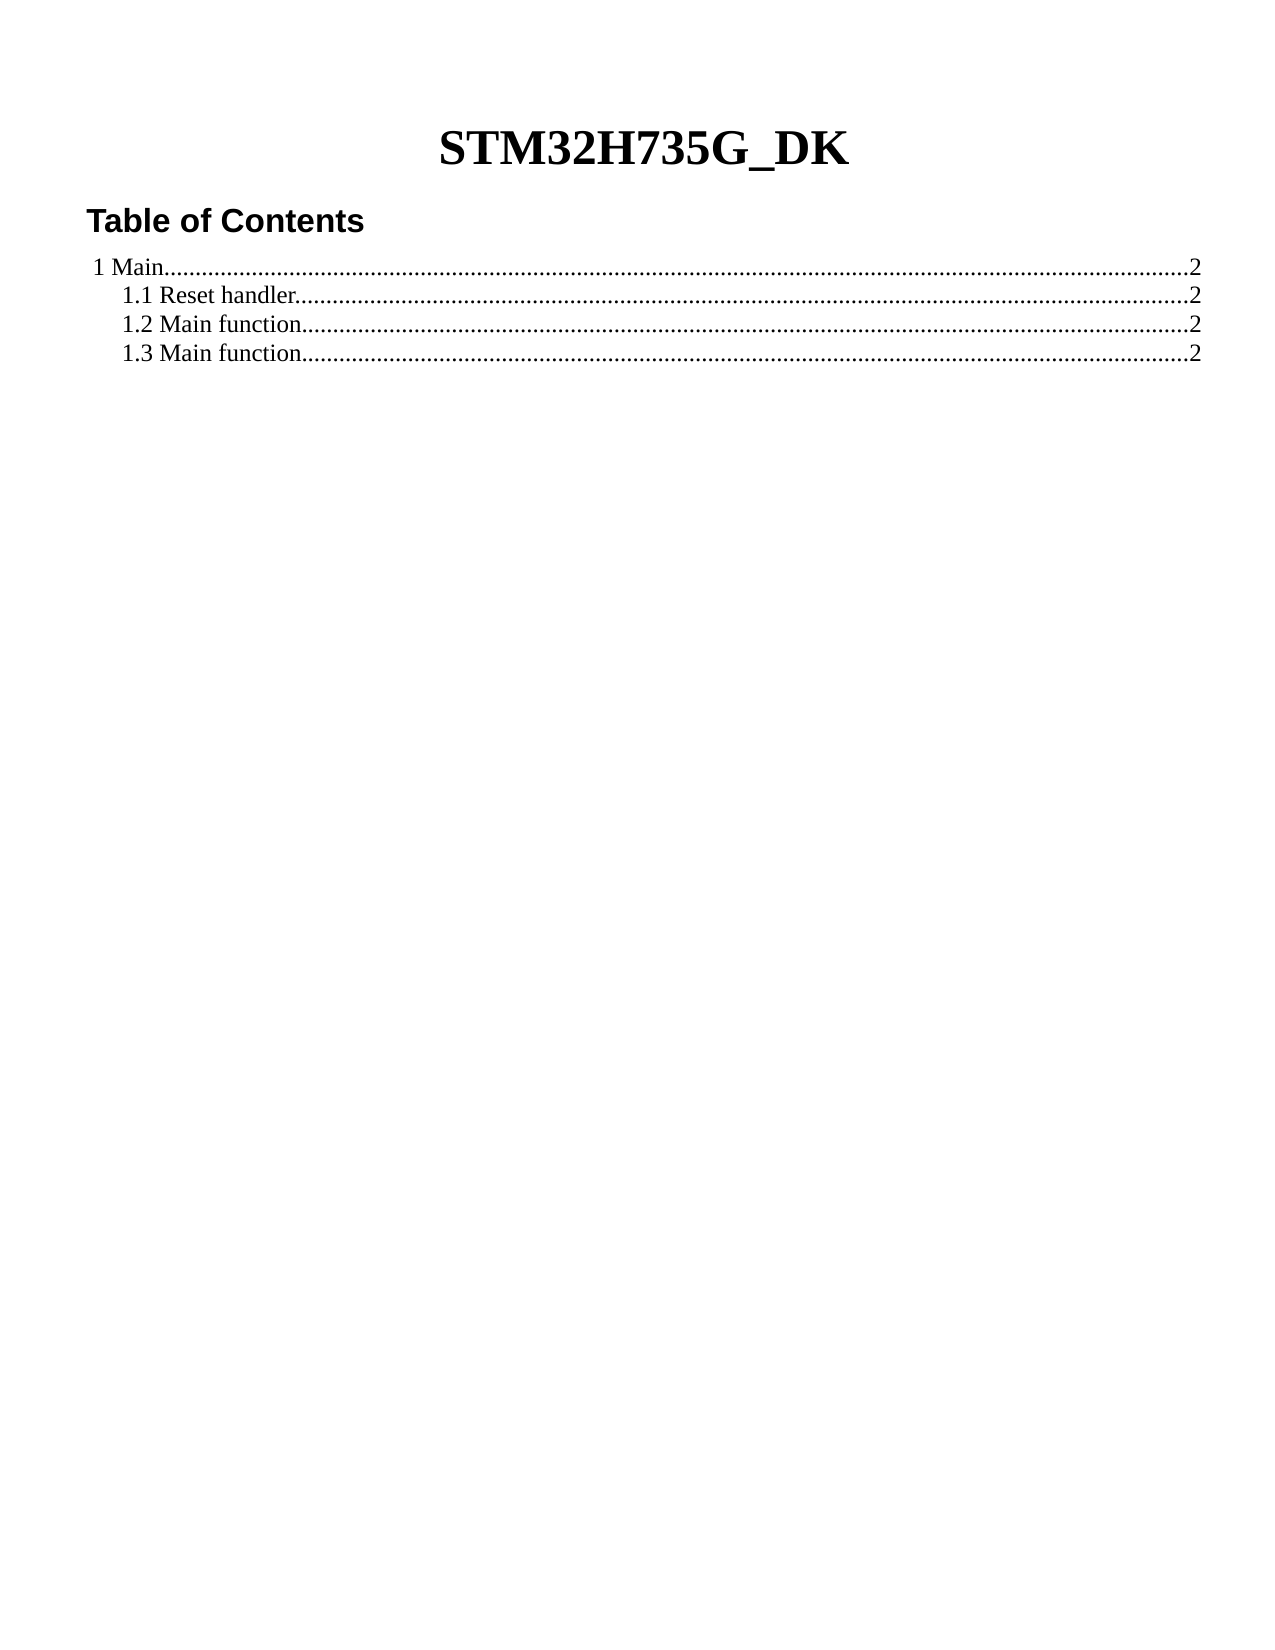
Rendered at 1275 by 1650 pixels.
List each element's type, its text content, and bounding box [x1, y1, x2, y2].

text 1 Main. 2 [86, 252, 1202, 280]
subtitle Table of Contents [86, 201, 1202, 239]
text 1.2 Main function. 2 [115, 309, 1202, 338]
text STM32H735G_DK [86, 118, 1202, 176]
text 1.1 Reset handler. 2 [115, 280, 1202, 309]
text 1.3 Main function. 2 [115, 338, 1202, 367]
